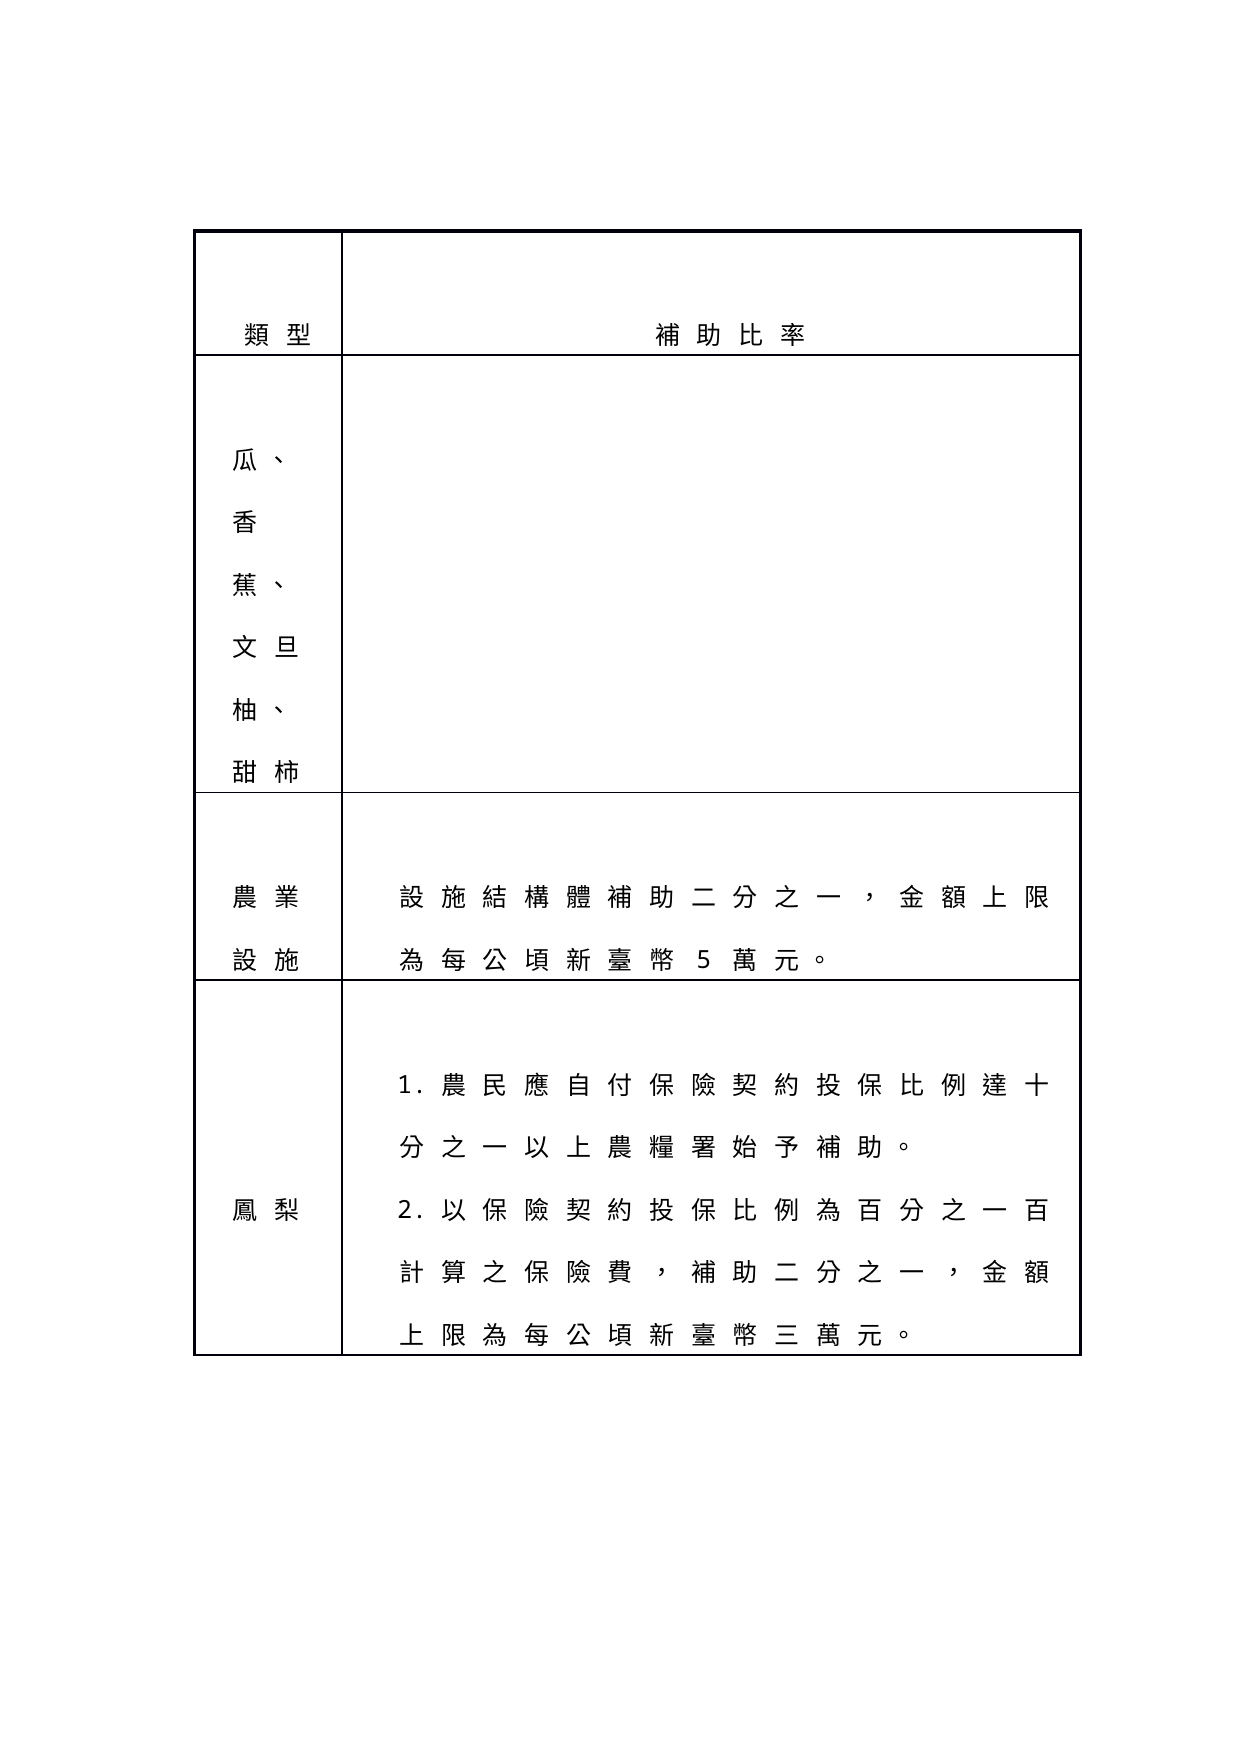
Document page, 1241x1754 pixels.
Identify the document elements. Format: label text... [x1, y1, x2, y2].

table_cell [343, 356, 1079, 792]
table_cell 農業設施 [196, 793, 341, 979]
table_header 補助比率 [343, 233, 1079, 354]
table_cell 瓜、香蕉、文旦柚、甜柿 [196, 356, 341, 792]
table_cell 設施結構體補助二分之一，金額上限為每公頃新臺幣5萬元。 [343, 793, 1079, 979]
table_header 類型 [196, 233, 341, 354]
table_cell 鳳梨 [196, 981, 341, 1354]
table_cell 1.農民應自付保險契約投保比例達十分之一以上農糧署始予補助。 2.以保險契約投保比例為百分之一百計算之保險費，補助二分之一，金額上限為每公頃新臺幣三萬元。 [343, 981, 1079, 1354]
